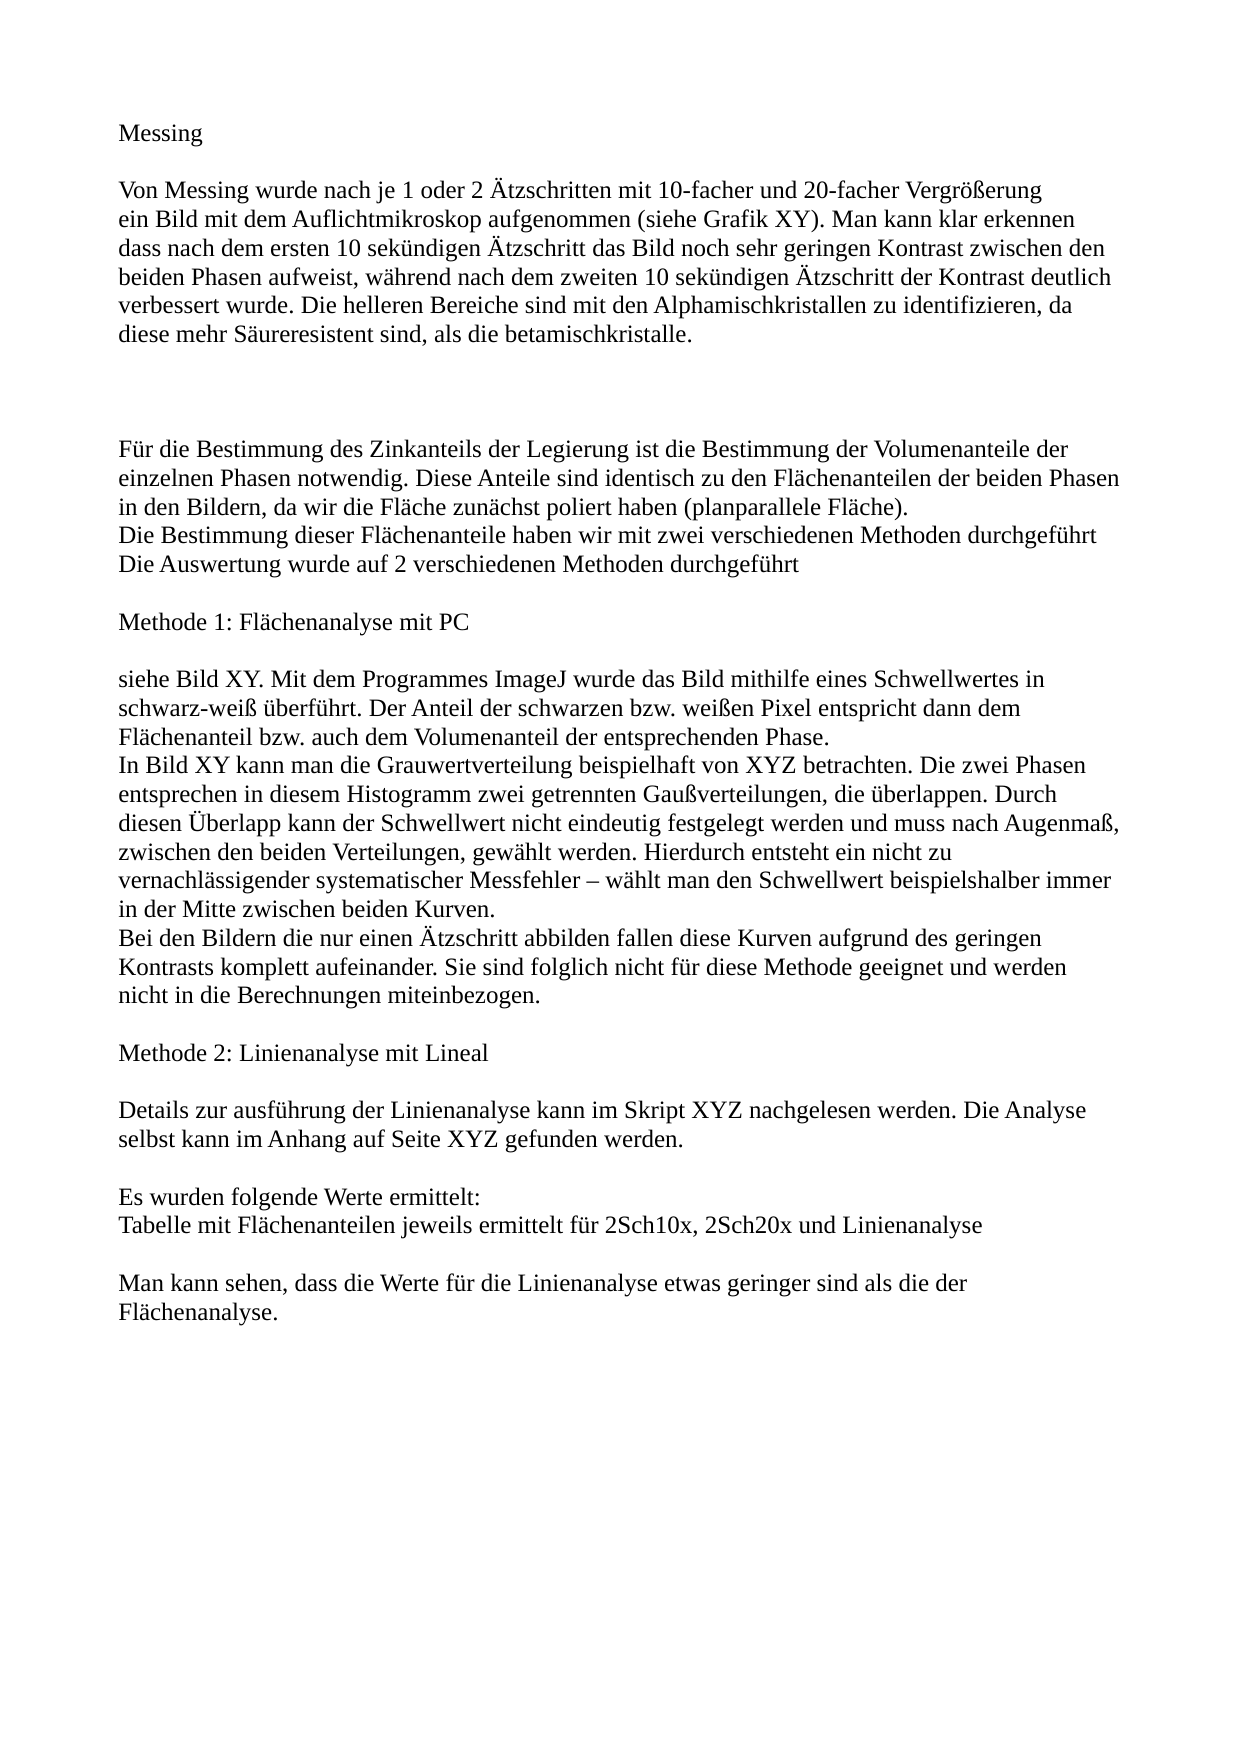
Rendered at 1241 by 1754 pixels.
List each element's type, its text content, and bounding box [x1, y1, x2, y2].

text Messing [118, 118, 1122, 147]
text ein Bild mit dem Auflichtmikroskop aufgenommen (siehe Grafik XY). Man kann klar erkennen dass nach dem ersten 10 sekündigen Ätzschritt das Bild noch sehr geringen Kontrast zwischen den beiden Phasen aufweist, während nach dem zweiten 10 sekündigen Ätzschritt der Kontrast deutlich verbessert wurde. Die helleren Bereiche sind mit den Alphamischkristallen zu identifizieren, da diese mehr Säureresistent sind, als die betamischkristalle. [118, 204, 1122, 348]
text siehe Bild XY. Mit dem Programmes ImageJ wurde das Bild mithilfe eines Schwellwertes in schwarz-weiß überführt. Der Anteil der schwarzen bzw. weißen Pixel entspricht dann dem Flächenanteil bzw. auch dem Volumenanteil der entsprechenden Phase. [118, 664, 1122, 751]
text Für die Bestimmung des Zinkanteils der Legierung ist die Bestimmung der Volumenanteile der einzelnen Phasen notwendig. Diese Anteile sind identisch zu den Flächenanteilen der beiden Phasen in den Bildern, da wir die Fläche zunächst poliert haben (planparallele Fläche). [118, 434, 1122, 521]
text Methode 2: Linienanalyse mit Lineal [118, 1038, 1122, 1067]
text Die Bestimmung dieser Flächenanteile haben wir mit zwei verschiedenen Methoden durchgeführt [118, 521, 1122, 549]
text Bei den Bildern die nur einen Ätzschritt abbilden fallen diese Kurven aufgrund des geringen Kontrasts komplett aufeinander. Sie sind folglich nicht für diese Methode geeignet und werden nicht in die Berechnungen miteinbezogen. [118, 923, 1122, 1009]
text Man kann sehen, dass die Werte für die Linienanalyse etwas geringer sind als die der Flächenanalyse. [118, 1268, 1122, 1326]
text Tabelle mit Flächenanteilen jeweils ermittelt für 2Sch10x, 2Sch20x und Linienanalyse [118, 1211, 1122, 1239]
text Methode 1: Flächenanalyse mit PC [118, 607, 1122, 636]
text Details zur ausführung der Linienanalyse kann im Skript XYZ nachgelesen werden. Die Analyse selbst kann im Anhang auf Seite XYZ gefunden werden. [118, 1096, 1122, 1153]
text Von Messing wurde nach je 1 oder 2 Ätzschritten mit 10-facher und 20-facher Vergrößerung [118, 176, 1122, 204]
text In Bild XY kann man die Grauwertverteilung beispielhaft von XYZ betrachten. Die zwei Phasen entsprechen in diesem Histogramm zwei getrennten Gaußverteilungen, die überlappen. Durch diesen Überlapp kann der Schwellwert nicht eindeutig festgelegt werden und muss nach Augenmaß, zwischen den beiden Verteilungen, gewählt werden. Hierdurch entsteht ein nicht zu vernachlässigender systematischer Messfehler – wählt man den Schwellwert beispielshalber immer in der Mitte zwischen beiden Kurven. [118, 751, 1122, 923]
text Es wurden folgende Werte ermittelt: [118, 1182, 1122, 1211]
text Die Auswertung wurde auf 2 verschiedenen Methoden durchgeführt [118, 549, 1122, 578]
